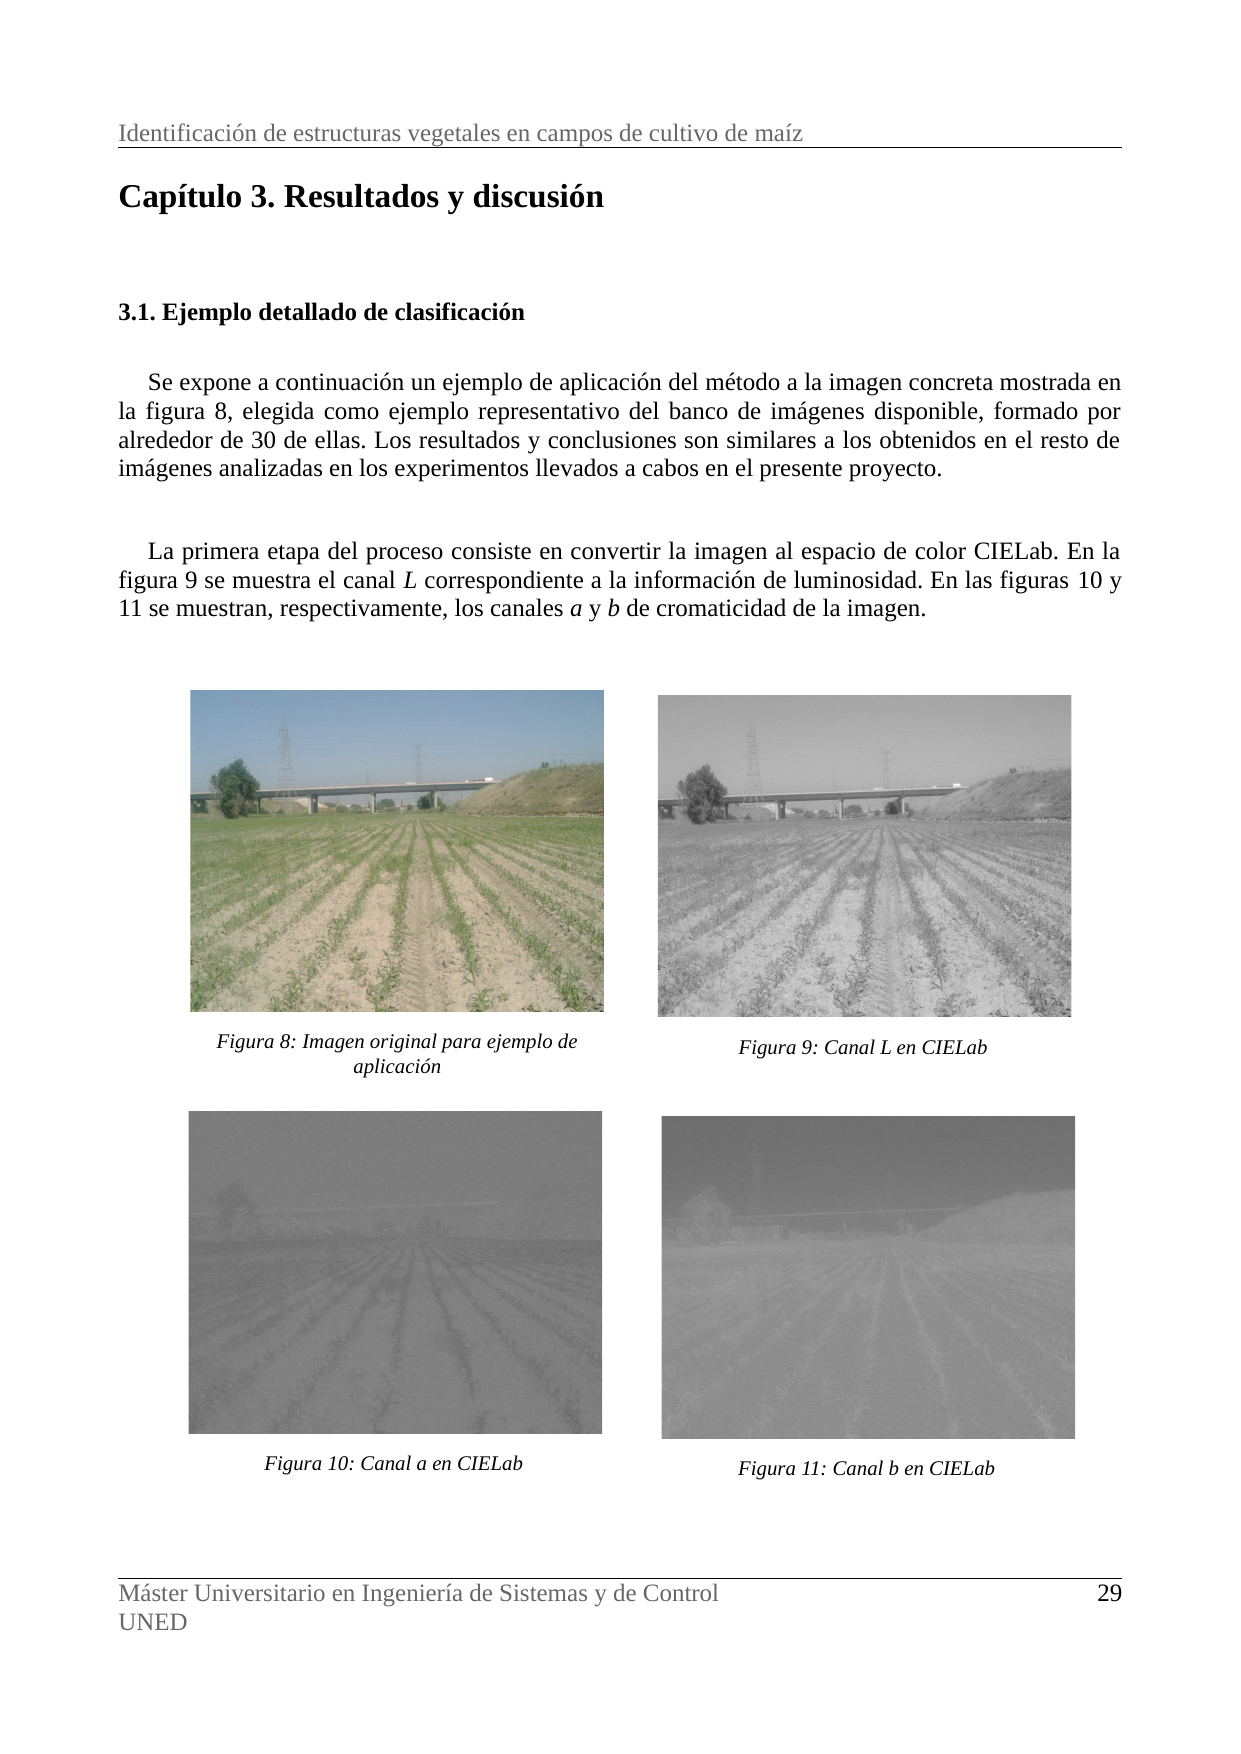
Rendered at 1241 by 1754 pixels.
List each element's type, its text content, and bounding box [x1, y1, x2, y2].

subtitle 3.1. Ejemplo detallado de clasificación [118, 297, 1122, 326]
text Figura 11: Canal b en CIELab [662, 1439, 1073, 1480]
text Figura 10: Canal a en CIELab [189, 1434, 600, 1475]
text Se expone a continuación un ejemplo de aplicación del método a la imagen concreta mostrada en la figura 8, elegida como ejemplo representativo del banco de imágenes disponible, formado por alrededor de 30 de ellas. Los resultados y conclusiones son similares a los obtenidos en el resto de imágenes analizadas en los experimentos llevados a cabos en el presente proyecto. [118, 367, 1122, 482]
picture [661, 1116, 1075, 1439]
picture [657, 695, 1072, 1017]
picture [190, 690, 604, 1012]
picture [188, 1111, 603, 1434]
subtitle Capítulo 3. Resultados y discusión [118, 176, 1122, 215]
text Figura 9: Canal L en CIELab [658, 1017, 1069, 1059]
text La primera etapa del proceso consiste en convertir la imagen al espacio de color CIELab. En la figura 9 se muestra el canal L correspondiente a la información de luminosidad. En las figuras 10 y 11 se muestran, respectivamente, los canales a y b de cromaticidad de la imagen. [118, 536, 1122, 622]
text Figura 8: Imagen original para ejemplo de aplicación [192, 1012, 604, 1078]
